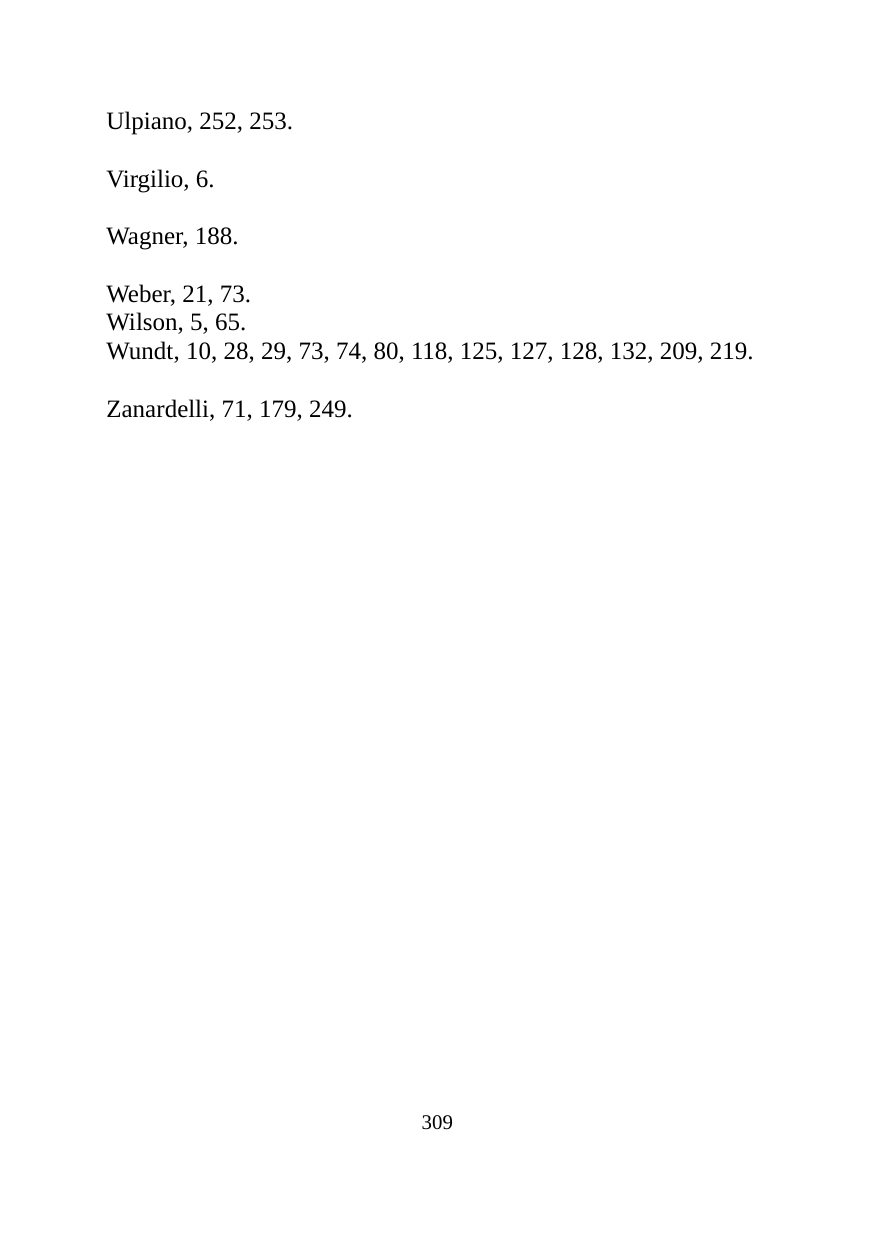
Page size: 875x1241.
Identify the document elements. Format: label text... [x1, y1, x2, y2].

text Wilson, 5, 65. [106, 307, 768, 336]
text Zanardelli, 71, 179, 249. [106, 394, 768, 422]
text Weber, 21, 73. [106, 279, 768, 307]
text Virgilio, 6. [106, 164, 768, 192]
text Wundt, 10, 28, 29, 73, 74, 80, 118, 125, 127, 128, 132, 209, 219. [106, 336, 768, 365]
text Wagner, 188. [106, 221, 768, 250]
text Ulpiano, 252, 253. [106, 106, 768, 135]
